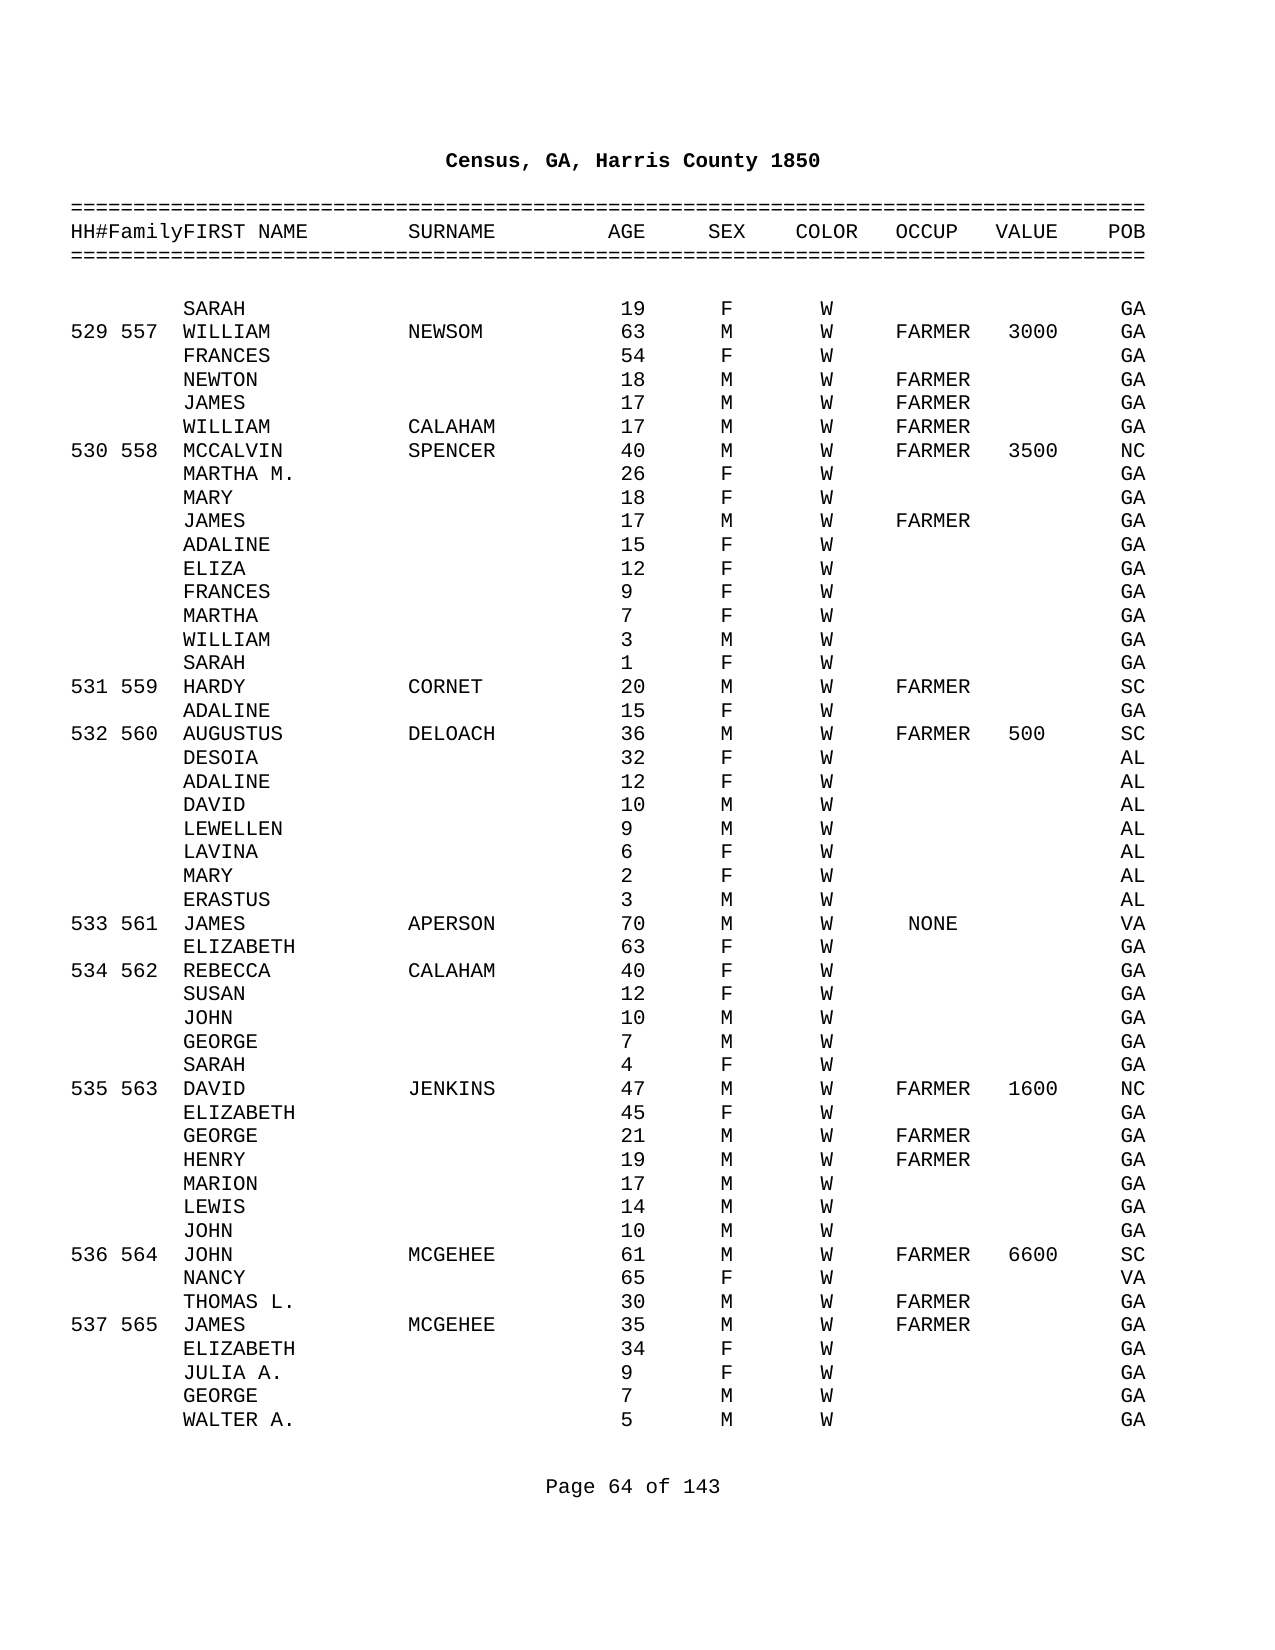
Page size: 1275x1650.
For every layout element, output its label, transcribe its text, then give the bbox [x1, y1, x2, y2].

text 530 558 McCalvin SPENCER 40 M W farmer 3500 NC [70, 439, 1195, 463]
text John 10 M W GA [70, 1220, 1195, 1243]
text George 7 M W GA [70, 1385, 1195, 1409]
text Susan 12 F W GA [70, 983, 1195, 1007]
text John 10 M W GA [70, 1007, 1195, 1031]
text 536 564 John McGEHEE 61 M W farmer 6600 SC [70, 1243, 1195, 1267]
text Martha M. 26 F W GA [70, 463, 1195, 487]
text Desoia 32 F W AL [70, 747, 1195, 771]
text 533 561 James APERSON 70 M W none VA [70, 912, 1195, 936]
text Sarah 1 F W GA [70, 652, 1195, 676]
text Elizabeth 45 F W GA [70, 1102, 1195, 1125]
text William 3 M W GA [70, 629, 1195, 652]
text Mary 2 F W AL [70, 865, 1195, 889]
text Nancy 65 F W VA [70, 1267, 1195, 1291]
text 531 559 Hardy CORNET 20 M W farmer SC [70, 676, 1195, 700]
text Marion 17 M W GA [70, 1173, 1195, 1196]
text George 21 M W farmer GA [70, 1125, 1195, 1149]
text David 10 M W AL [70, 794, 1195, 818]
text 534 562 Rebecca CALAHAM 40 F W GA [70, 960, 1195, 983]
text Henry 19 M W farmer GA [70, 1149, 1195, 1173]
text George 7 M W GA [70, 1031, 1195, 1054]
text Julia A. 9 F W GA [70, 1362, 1195, 1385]
text Lewellen 9 M W AL [70, 818, 1195, 842]
text Eliza 12 F W GA [70, 558, 1195, 581]
text Lavina 6 F W AL [70, 842, 1195, 865]
text William CALAHAM 17 M W farmer GA [70, 416, 1195, 439]
text 537 565 James McGEHEE 35 M W farmer GA [70, 1314, 1195, 1338]
text Adaline 15 F W GA [70, 700, 1195, 723]
text James 17 M W farmer GA [70, 511, 1195, 534]
text Martha 7 F W GA [70, 605, 1195, 629]
text Frances 9 F W GA [70, 581, 1195, 605]
text Lewis 14 M W GA [70, 1196, 1195, 1220]
text Mary 18 F W GA [70, 487, 1195, 511]
text Thomas L. 30 M W farmer GA [70, 1291, 1195, 1314]
text Walter A. 5 M W GA [70, 1409, 1195, 1433]
text Newton 18 M W farmer GA [70, 369, 1195, 392]
text Erastus 3 M W AL [70, 889, 1195, 912]
text Frances 54 F W GA [70, 345, 1195, 369]
text 532 560 Augustus DELOACH 36 M W farmer 500 SC [70, 723, 1195, 747]
text Adaline 12 F W AL [70, 771, 1195, 794]
text Adaline 15 F W GA [70, 534, 1195, 558]
text Elizabeth 63 F W GA [70, 936, 1195, 960]
text James 17 M W farmer GA [70, 392, 1195, 416]
text 535 563 David JENKINS 47 M W farmer 1600 NC [70, 1078, 1195, 1102]
text Sarah 4 F W GA [70, 1054, 1195, 1078]
text Sarah 19 F W GA [70, 298, 1195, 321]
text 529 557 William NEWSOM 63 M W farmer 3000 GA [70, 321, 1195, 345]
text Elizabeth 34 F W GA [70, 1338, 1195, 1362]
